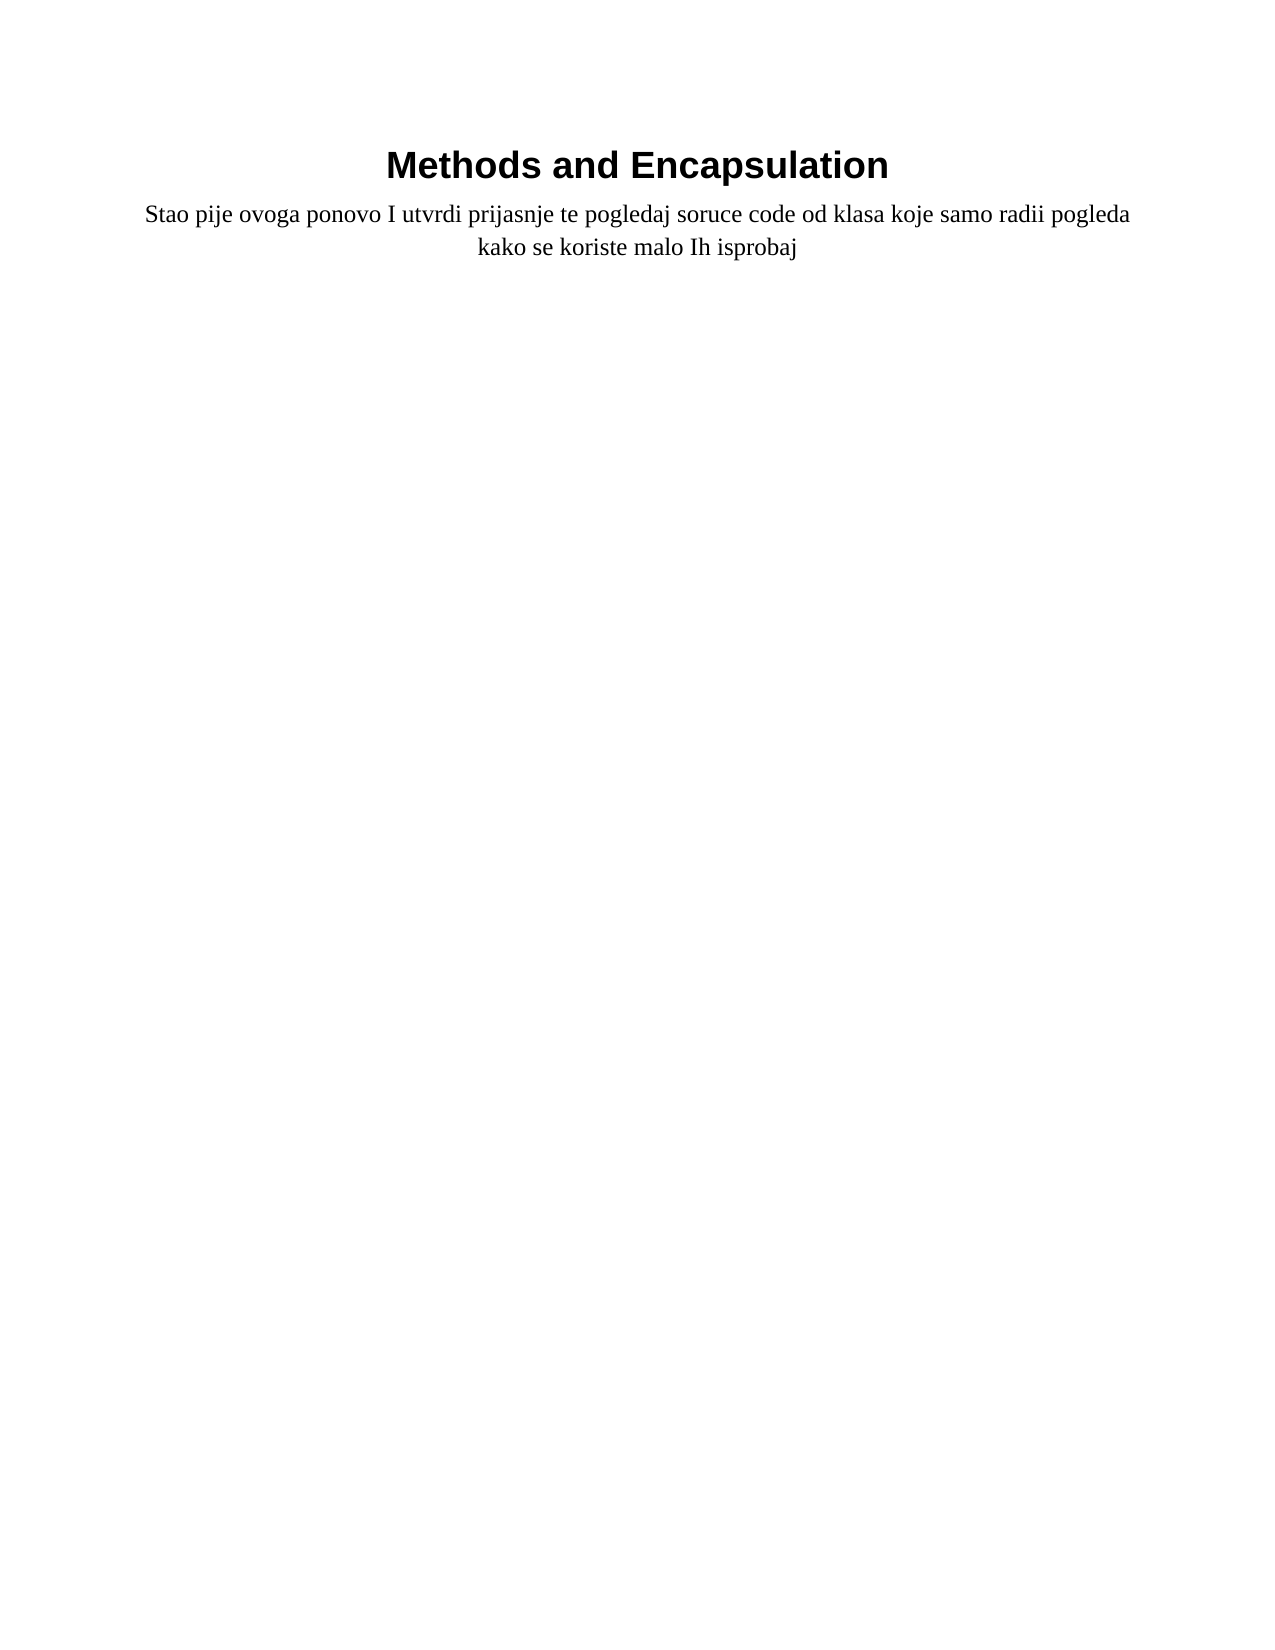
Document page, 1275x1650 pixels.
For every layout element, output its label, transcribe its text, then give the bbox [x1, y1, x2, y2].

text Stao pije ovoga ponovo I utvrdi prijasnje te pogledaj soruce code od klasa koje samo radii pogleda kako se koriste malo Ih isprobaj [118, 199, 1157, 261]
subtitle Methods and Encapsulation [118, 143, 1157, 187]
